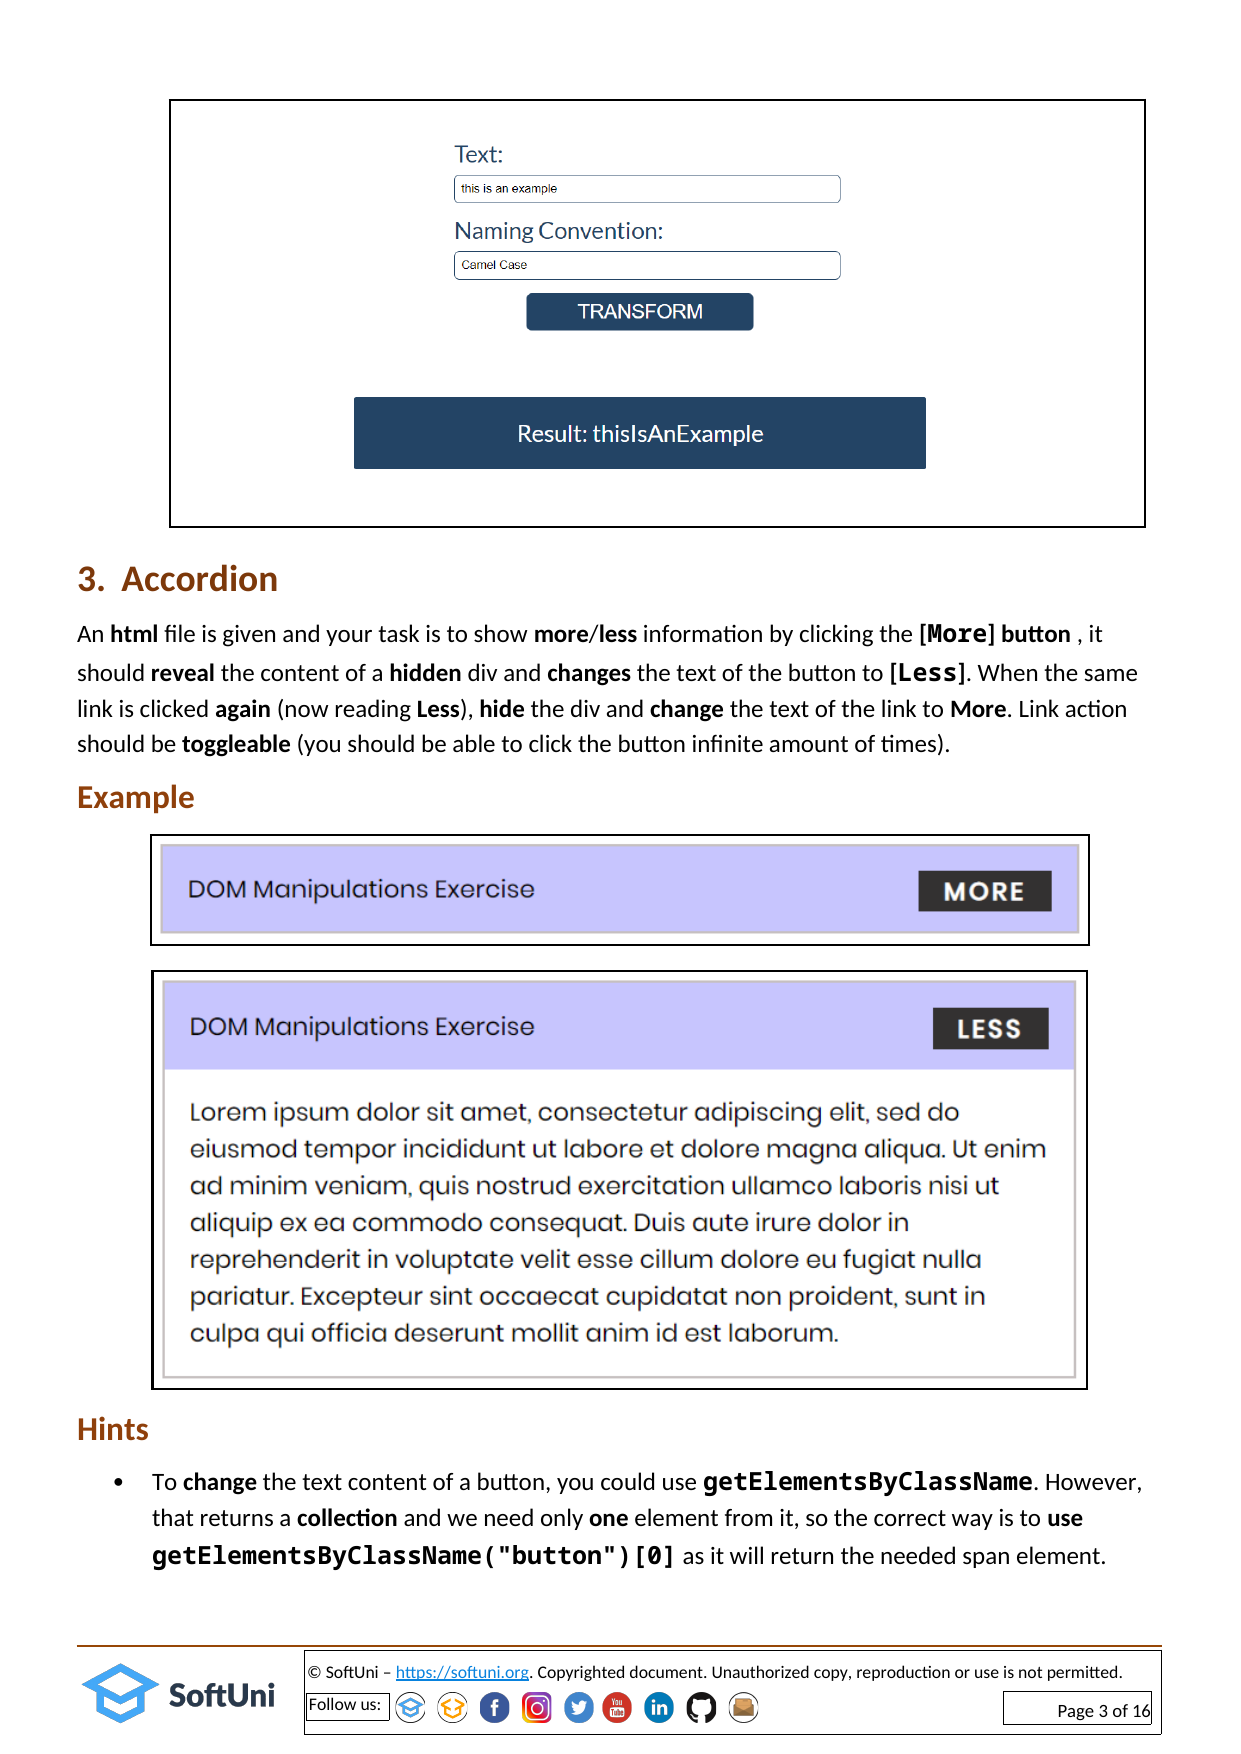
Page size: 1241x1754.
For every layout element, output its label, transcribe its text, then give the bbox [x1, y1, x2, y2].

picture [686, 1692, 717, 1723]
picture [644, 1714, 653, 1723]
picture [480, 1692, 510, 1723]
picture [644, 1692, 653, 1701]
picture [728, 1692, 759, 1723]
picture [658, 1705, 667, 1714]
picture [154, 972, 1086, 1388]
picture [75, 1658, 281, 1729]
picture [437, 1692, 468, 1723]
picture [522, 1692, 552, 1723]
subtitle Hints [77, 1408, 1163, 1449]
picture [171, 101, 1144, 526]
text An html file is given and your task is to show more/less information by clicking the [More] button , it should reveal the content of a hidden div and changes the text of the button to [Less]. When the same link is clicked again (now reading Less), hide the div and change the text of the link to More. Link action should be toggleable (you should be able to click the button infinite amount of times). [77, 616, 1163, 759]
picture [395, 1692, 425, 1723]
picture [564, 1692, 594, 1723]
picture [665, 1692, 674, 1701]
subtitle Accordion [77, 555, 1163, 601]
list To change the text content of a button, you could use getElementsByClassName. However, that returns a collection and we need only one element from it, so the correct way is to use getElementsByClassName("button")[0] as it will return the needed span element. [114, 1463, 1163, 1572]
picture [152, 836, 1088, 944]
subtitle Example [77, 776, 1163, 817]
picture [665, 1714, 674, 1723]
picture [602, 1692, 632, 1723]
